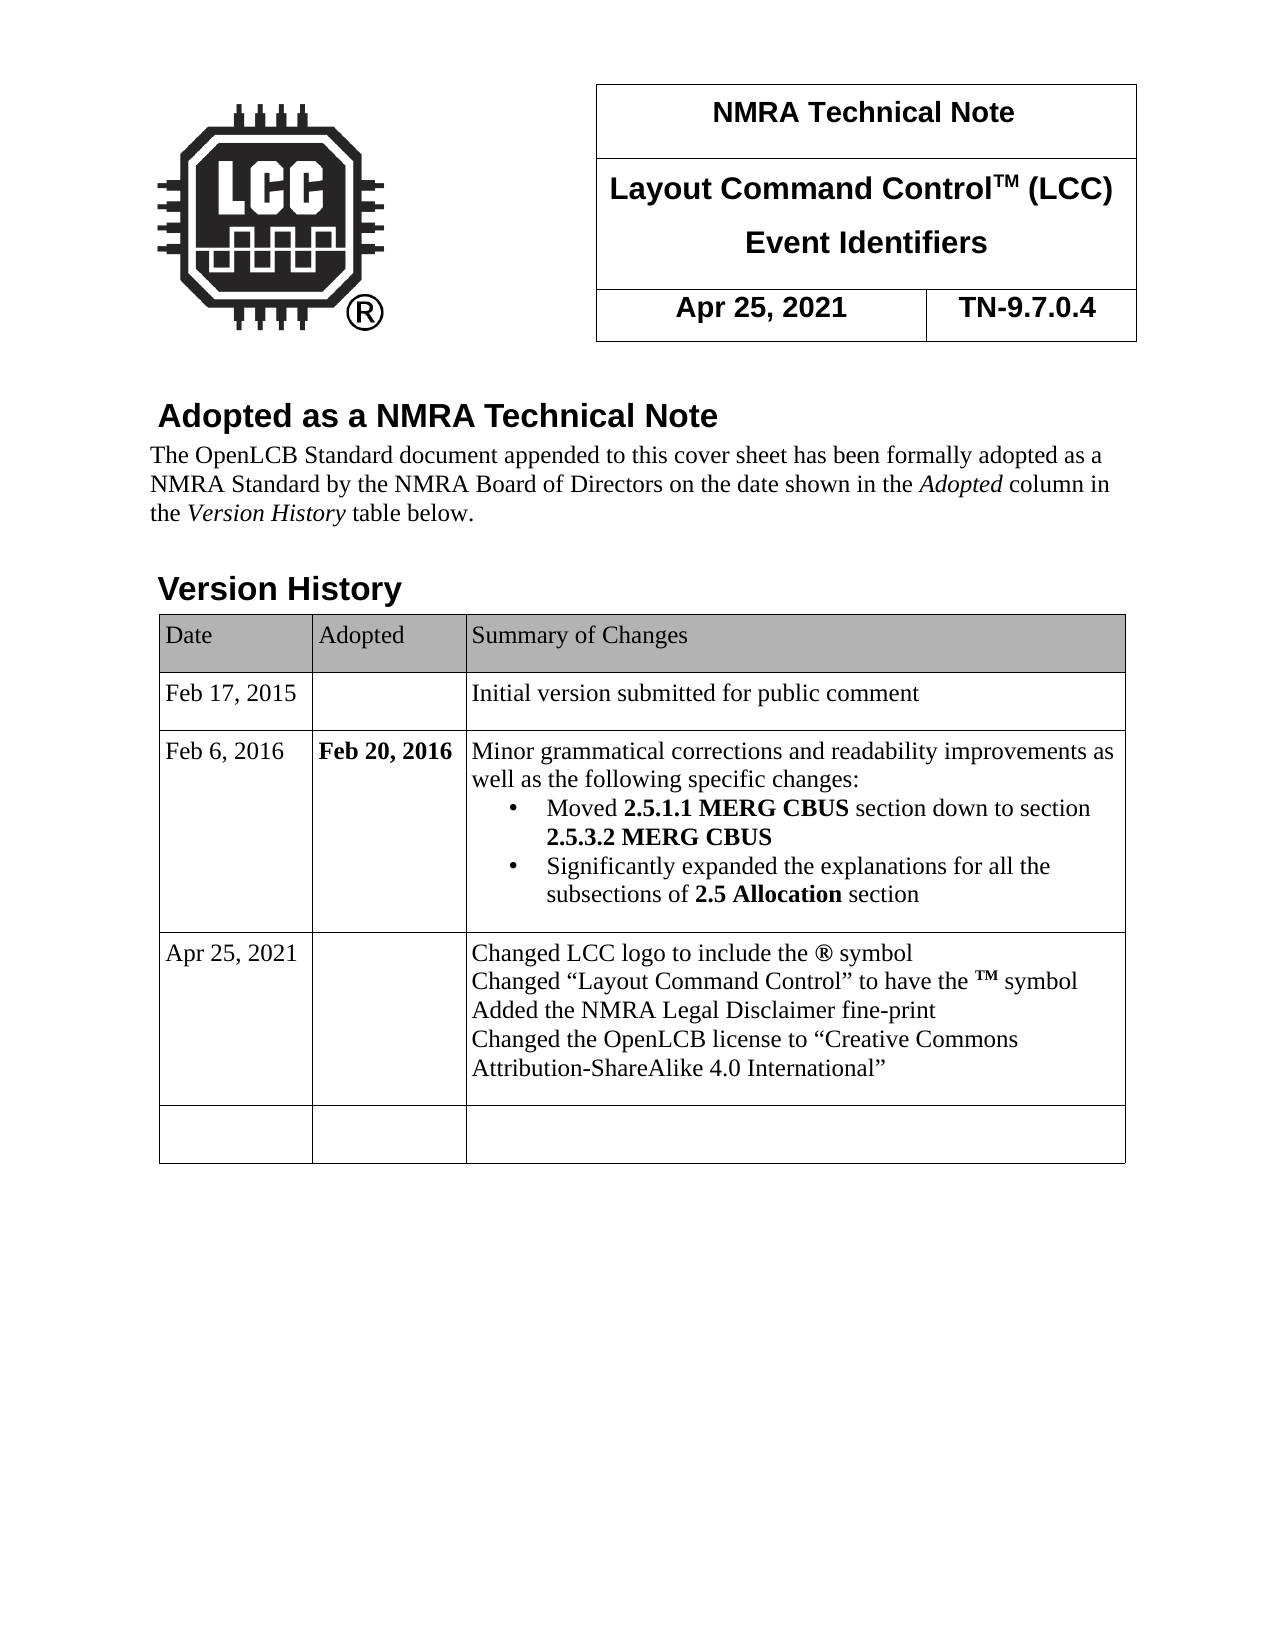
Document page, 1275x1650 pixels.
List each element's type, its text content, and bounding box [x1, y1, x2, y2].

table_header Summary of Changes [467, 615, 1125, 672]
table_cell [313, 673, 466, 730]
table_cell Feb 17, 2015 [160, 673, 312, 730]
subtitle Version History [112, 569, 1125, 608]
table_cell Changed LCC logo to include the ® symbol Changed “Layout Command Control” to have the TM symbol Added the NMRA Legal Disclaimer fine-print Changed the OpenLCB license to “Creative Commons Attribution-ShareAlike 4.0 International” [467, 933, 1125, 1105]
table_header Date [160, 615, 312, 672]
table_cell Feb 6, 2016 [160, 731, 312, 932]
table_cell Apr 25, 2021 [160, 933, 312, 1105]
text The OpenLCB Standard document appended to this cover sheet has been formally adopted as a NMRA Standard by the NMRA Board of Directors on the date shown in the Adopted column in the Version History table below. [150, 440, 1125, 527]
table_header Adopted [313, 615, 466, 672]
subtitle Adopted as a NMRA Technical Note [112, 396, 1125, 434]
picture [138, 85, 405, 347]
table_cell Feb 20, 2016 [313, 731, 466, 932]
table_cell [313, 933, 466, 1105]
table_cell [160, 1106, 312, 1163]
table_cell [467, 1106, 1125, 1163]
table_cell Minor grammatical corrections and readability improvements as well as the following specific changes: Moved 2.5.1.1 MERG CBUS section down to section 2.5.3.2 MERG CBUS Significantly expanded the explanations for all the subsections of 2.5 Allocation section [467, 731, 1125, 932]
table_cell Initial version submitted for public comment [467, 673, 1125, 730]
table_cell [313, 1106, 466, 1163]
